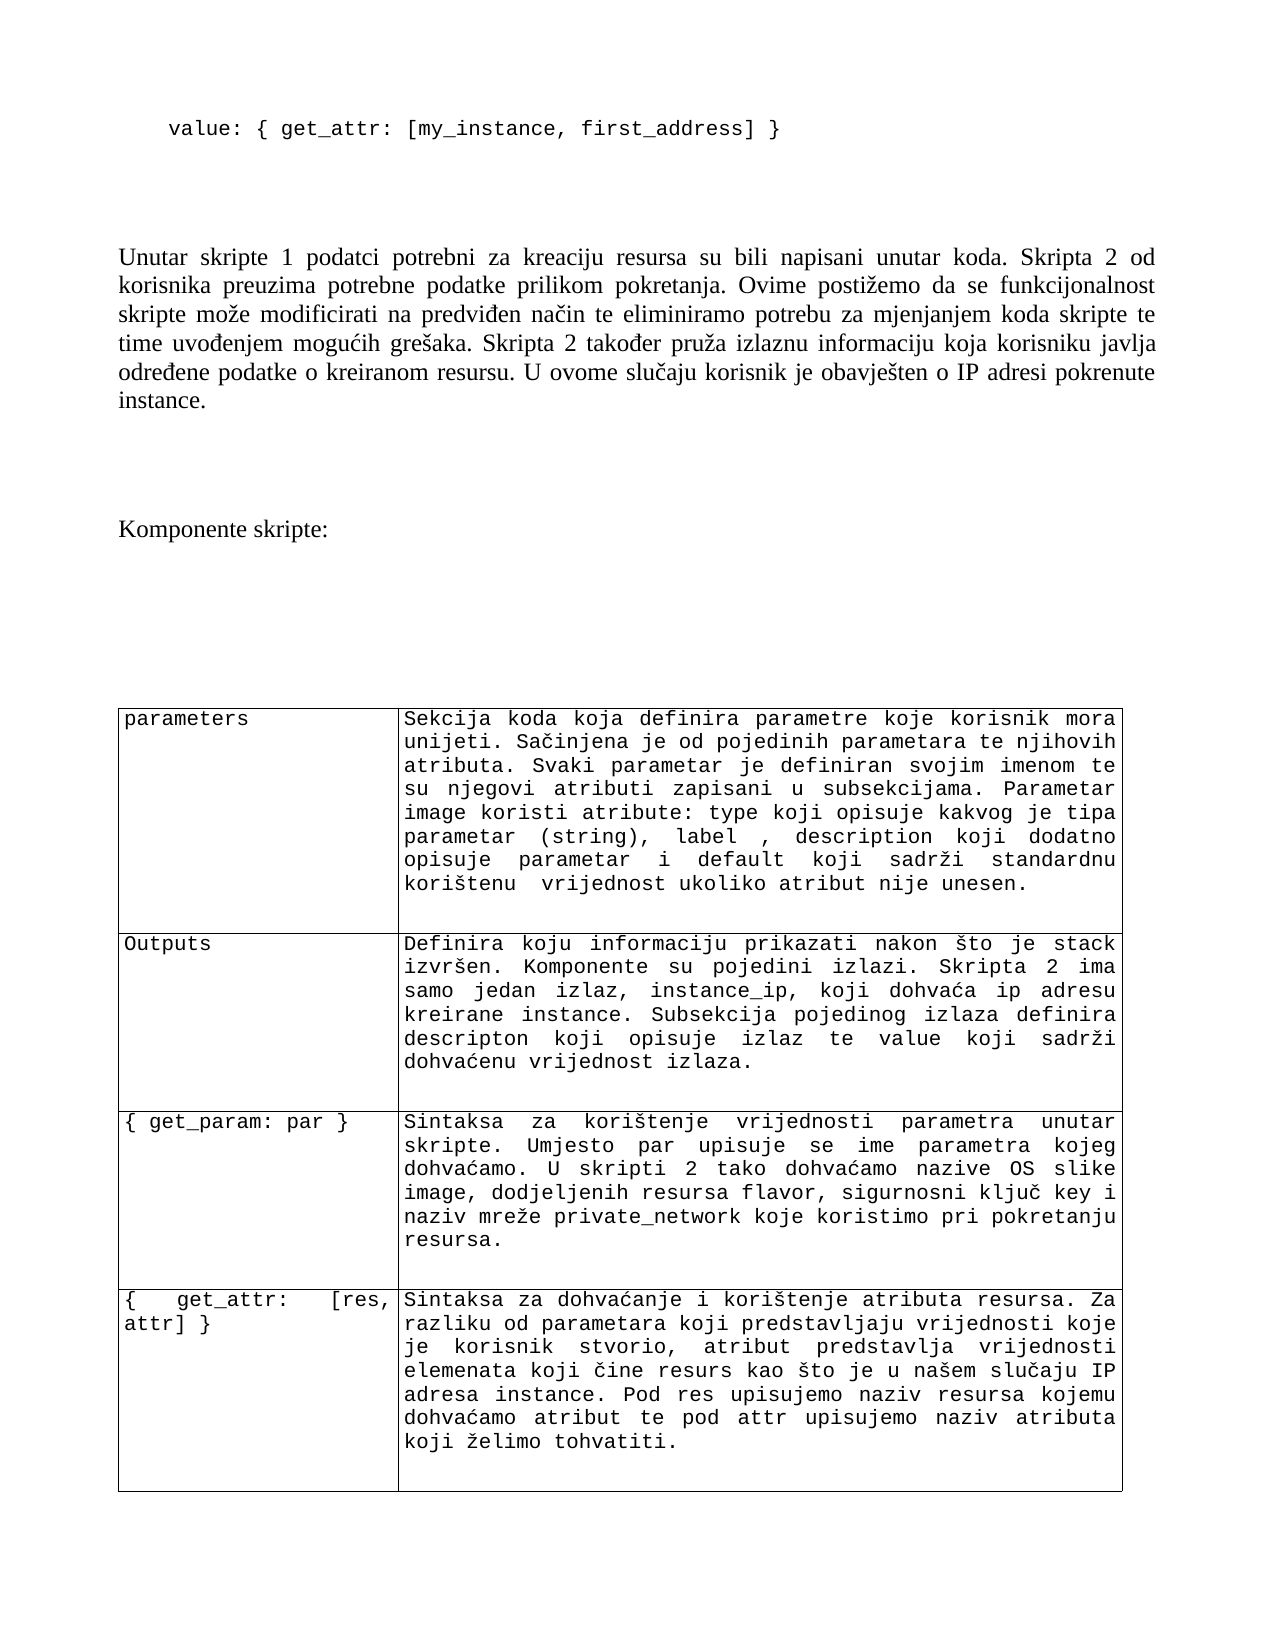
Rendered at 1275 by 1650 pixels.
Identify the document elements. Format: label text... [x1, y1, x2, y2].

table_cell Definira koju informaciju prikazati nakon što je stack izvršen. Komponente su pojedini izlazi. Skripta 2 ima samo jedan izlaz, instance_ip, koji dohvaća ip adresu kreirane instance. Subsekcija pojedinog izlaza definira descripton koji opisuje izlaz te value koji sadrži dohvaćenu vrijednost izlaza. [399, 934, 1122, 1111]
table_cell { get_param: par } [119, 1112, 398, 1289]
table_cell { get_attr: [res, attr] } [119, 1290, 398, 1491]
table_header Sekcija koda koja definira parametre koje korisnik mora unijeti. Sačinjena je od pojedinih parametara te njihovih atributa. Svaki parametar je definiran svojim imenom te su njegovi atributi zapisani u subsekcijama. Parametar image koristi atribute: type koji opisuje kakvog je tipa parametar (string), label , description koji dodatno opisuje parametar i default koji sadrži standardnu korištenu vrijednost ukoliko atribut nije unesen. [399, 709, 1122, 933]
table_cell Sintaksa za dohvaćanje i korištenje atributa resursa. Za razliku od parametara koji predstavljaju vrijednosti koje je korisnik stvorio, atribut predstavlja vrijednosti elemenata koji čine resurs kao što je u našem slučaju IP adresa instance. Pod res upisujemo naziv resursa kojemu dohvaćamo atribut te pod attr upisujemo naziv atributa koji želimo tohvatiti. [399, 1290, 1122, 1491]
text Komponente skripte: [118, 514, 1157, 543]
table_cell Outputs [119, 934, 398, 1111]
table_header parameters [119, 709, 398, 933]
text Unutar skripte 1 podatci potrebni za kreaciju resursa su bili napisani unutar koda. Skripta 2 od korisnika preuzima potrebne podatke prilikom pokretanja. Ovime postižemo da se funkcijonalnost skripte može modificirati na predviđen način te eliminiramo potrebu za mjenjanjem koda skripte te time uvođenjem mogućih grešaka. Skripta 2 također pruža izlaznu informaciju koja korisniku javlja određene podatke o kreiranom resursu. U ovome slučaju korisnik je obavješten o IP adresi pokrenute instance. [118, 242, 1157, 414]
text value: { get_attr: [my_instance, first_address] } [118, 118, 1157, 142]
table_cell Sintaksa za korištenje vrijednosti parametra unutar skripte. Umjesto par upisuje se ime parametra kojeg dohvaćamo. U skripti 2 tako dohvaćamo nazive OS slike image, dodjeljenih resursa flavor, sigurnosni ključ key i naziv mreže private_network koje koristimo pri pokretanju resursa. [399, 1112, 1122, 1289]
